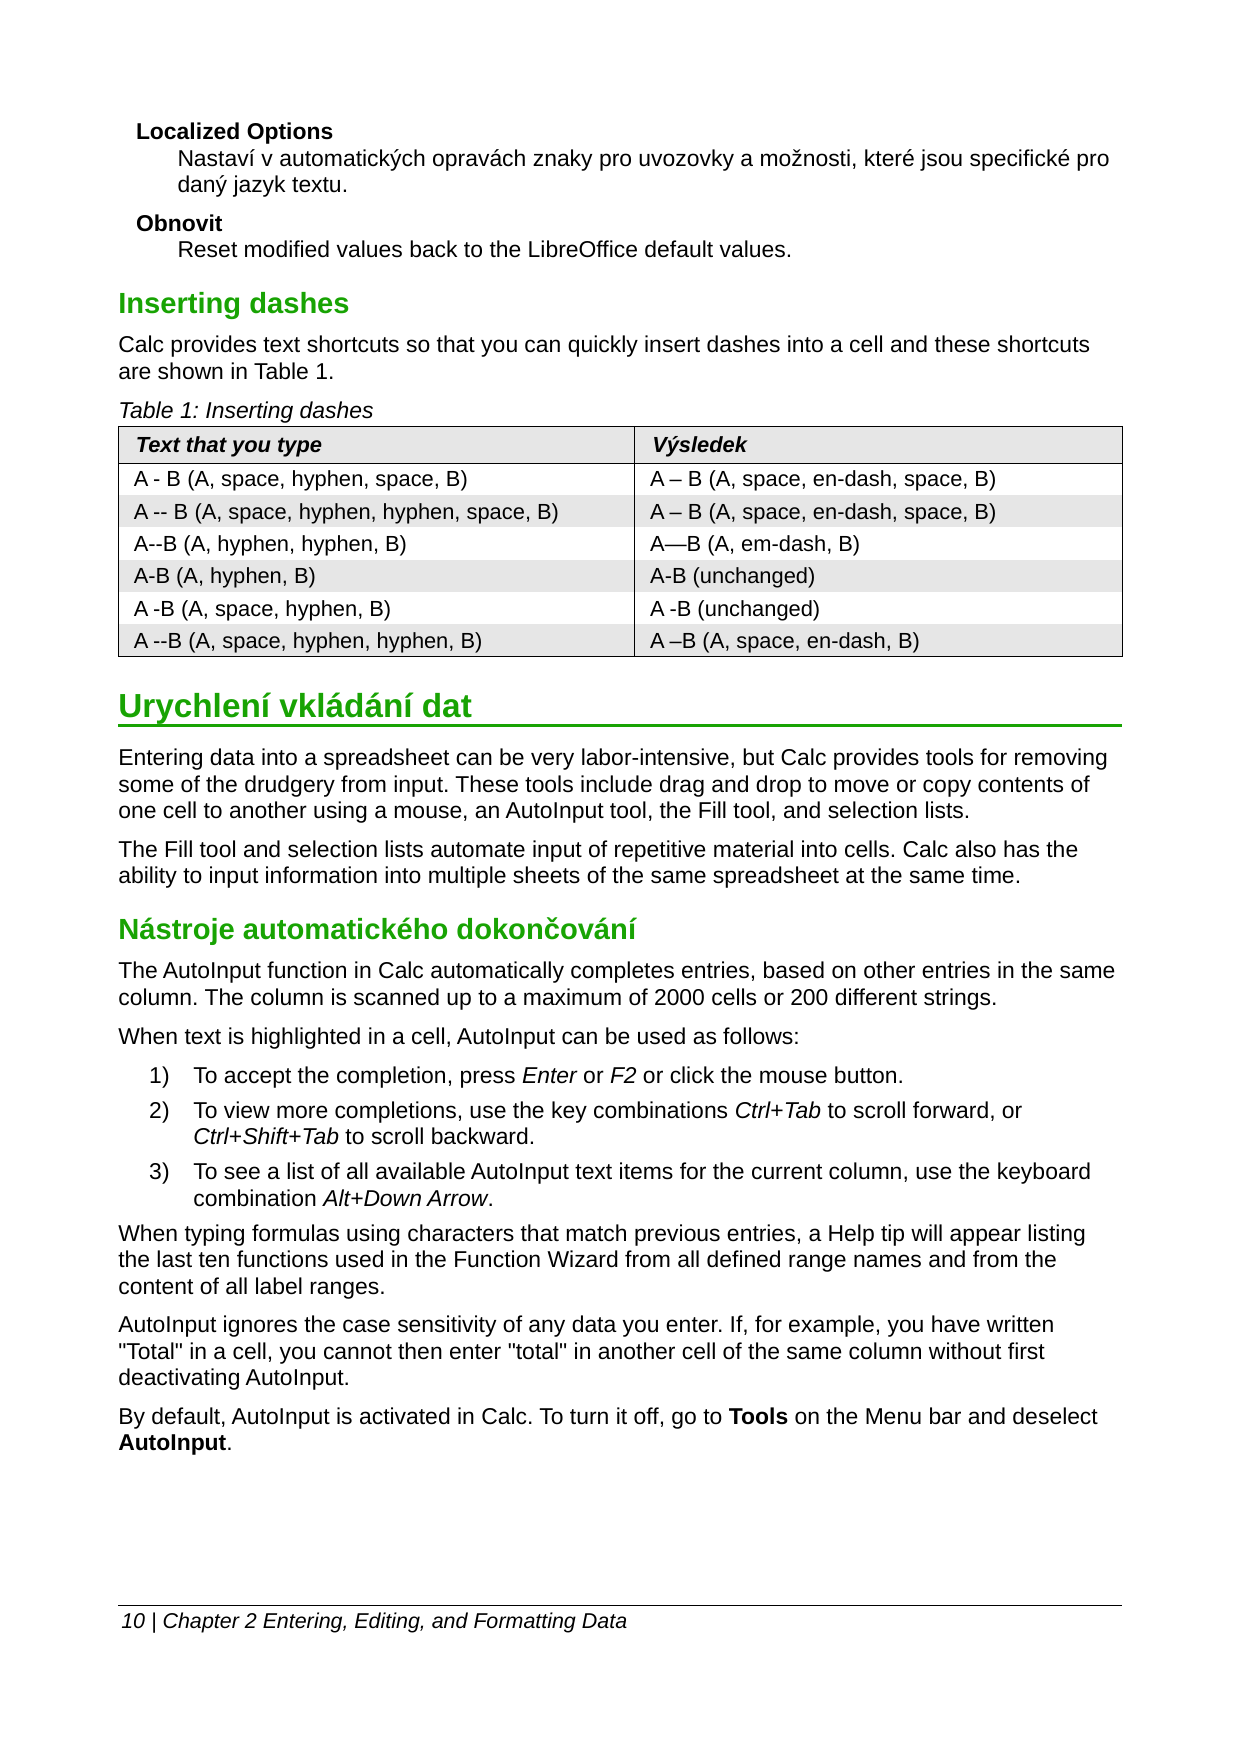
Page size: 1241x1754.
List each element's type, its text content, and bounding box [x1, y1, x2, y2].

text AutoInput ignores the case sensitivity of any data you enter. If, for example, you have written "Total" in a cell, you cannot then enter "total" in another cell of the same column without first deactivating AutoInput. [118, 1311, 1122, 1391]
table_cell A -- B (A, space, hyphen, hyphen, space, B) [119, 495, 634, 527]
text Nastaví v automatických opravách znaky pro uvozovky a možnosti, které jsou specifické pro daný jazyk textu. [177, 144, 1122, 197]
text When typing formulas using characters that match previous entries, a Help tip will appear listing the last ten functions used in the Function Wizard from all defined range names and from the content of all label ranges. [118, 1220, 1122, 1299]
table_cell A --B (A, space, hyphen, hyphen, B) [119, 624, 634, 656]
text Localized Options [136, 118, 1122, 144]
list To view more completions, use the key combinations Ctrl+Tab to scroll forward, or Ctrl+Shift+Tab to scroll backward. [169, 1097, 1122, 1149]
table_cell A - B (A, space, hyphen, space, B) [119, 464, 634, 495]
table_cell A – B (A, space, en-dash, space, B) [635, 495, 1122, 527]
table_cell A –B (A, space, en-dash, B) [635, 624, 1122, 656]
table_cell A-B (A, hyphen, B) [119, 560, 634, 592]
subtitle Inserting dashes [118, 286, 1122, 319]
table_cell A – B (A, space, en-dash, space, B) [635, 464, 1122, 495]
subtitle Urychlení vkládání dat [118, 686, 1122, 724]
table_cell A--B (A, hyphen, hyphen, B) [119, 527, 634, 559]
text When text is highlighted in a cell, AutoInput can be used as follows: [118, 1023, 1122, 1049]
text Obnovit [136, 210, 1122, 236]
list To accept the completion, press Enter or F2 or click the mouse button. [169, 1062, 1122, 1088]
table_cell A-B (unchanged) [635, 560, 1122, 592]
text By default, AutoInput is activated in Calc. To turn it off, go to Tools on the Menu bar and deselect AutoInput. [118, 1403, 1122, 1456]
text Entering data into a spreadsheet can be very labor-intensive, but Calc provides tools for removing some of the drudgery from input. These tools include drag and drop to move or copy contents of one cell to another using a mouse, an AutoInput tool, the Fill tool, and selection lists. [118, 744, 1122, 823]
text Reset modified values back to the LibreOffice default values. [177, 236, 1122, 262]
table_cell A—B (A, em-dash, B) [635, 527, 1122, 559]
list To see a list of all available AutoInput text items for the current column, use the keyboard combination Alt+Down Arrow. [169, 1158, 1122, 1211]
table_cell A -B (unchanged) [635, 592, 1122, 624]
text Calc provides text shortcuts so that you can quickly insert dashes into a cell and these shortcuts are shown in Table 1. [118, 331, 1122, 384]
text The Fill tool and selection lists automate input of repetitive material into cells. Calc also has the ability to input information into multiple sheets of the same spreadsheet at the same time. [118, 836, 1122, 888]
text Table 1: Inserting dashes [118, 397, 1122, 423]
table_cell A -B (A, space, hyphen, B) [119, 592, 634, 624]
table_header Text that you type [119, 427, 634, 463]
text The AutoInput function in Calc automatically completes entries, based on other entries in the same column. The column is scanned up to a maximum of 2000 cells or 200 different strings. [118, 957, 1122, 1010]
table_header Výsledek [635, 427, 1122, 463]
subtitle Nástroje automatického dokončování [118, 912, 1122, 946]
